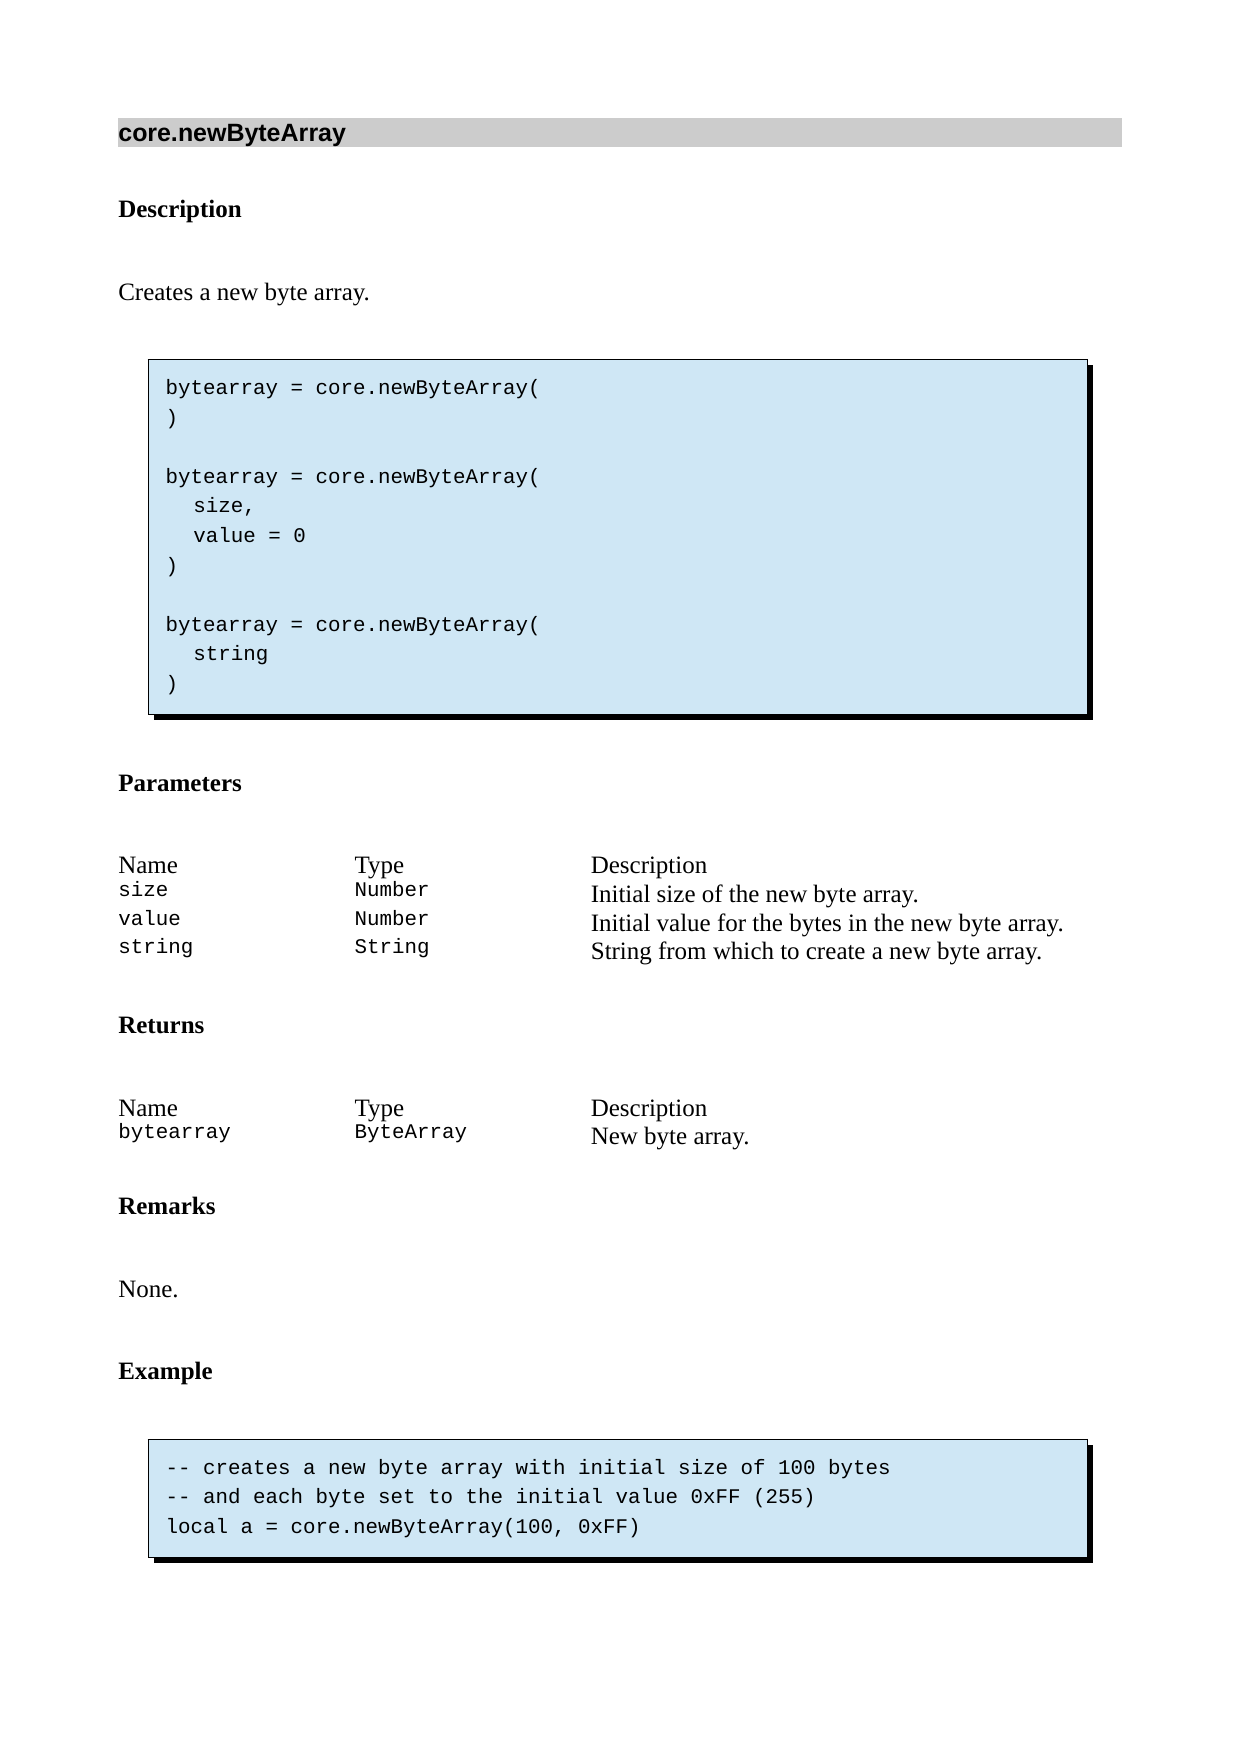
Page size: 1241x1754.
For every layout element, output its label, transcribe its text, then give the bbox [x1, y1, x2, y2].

table_header Name [118, 850, 354, 879]
text None. [118, 1274, 1122, 1303]
table_cell Initial value for the bytes in the new byte array. [591, 908, 1122, 936]
text string [149, 626, 1087, 655]
text ) [149, 537, 1087, 566]
table_header Type [354, 850, 591, 879]
text -- and each byte set to the initial value 0xFF (255) [149, 1468, 1087, 1498]
text Parameters [118, 768, 1122, 796]
table_cell bytearray [118, 1121, 354, 1150]
text Creates a new byte array. [118, 277, 1122, 306]
table_cell Initial size of the new byte array. [591, 879, 1122, 908]
table_cell value [118, 908, 354, 936]
table_cell String [354, 936, 591, 969]
table_header Description [591, 1093, 1122, 1121]
table_cell New byte array. [591, 1121, 1122, 1150]
table_header Description [591, 850, 1122, 879]
text Example [118, 1356, 1122, 1385]
text bytearray = core.newByteArray( [149, 448, 1087, 478]
text -- creates a new byte array with initial size of 100 bytes [149, 1440, 1087, 1468]
text ) [149, 389, 1087, 418]
text Description [118, 194, 1122, 223]
table_header Type [354, 1093, 591, 1121]
text Remarks [118, 1191, 1122, 1220]
table_cell ByteArray [354, 1121, 591, 1150]
text Returns [118, 1010, 1122, 1039]
table_header Name [118, 1093, 354, 1121]
text bytearray = core.newByteArray( [149, 360, 1087, 389]
text bytearray = core.newByteArray( [149, 596, 1087, 626]
text ) [149, 655, 1087, 714]
table_cell size [118, 879, 354, 908]
table_cell string [118, 936, 354, 969]
table_cell String from which to create a new byte array. [591, 936, 1122, 969]
text size, [149, 478, 1087, 507]
table_cell Number [354, 908, 591, 936]
text value = 0 [149, 507, 1087, 537]
text local a = core.newByteArray(100, 0xFF) [149, 1498, 1087, 1557]
subtitle core.newByteArray [118, 118, 1122, 147]
table_cell Number [354, 879, 591, 908]
